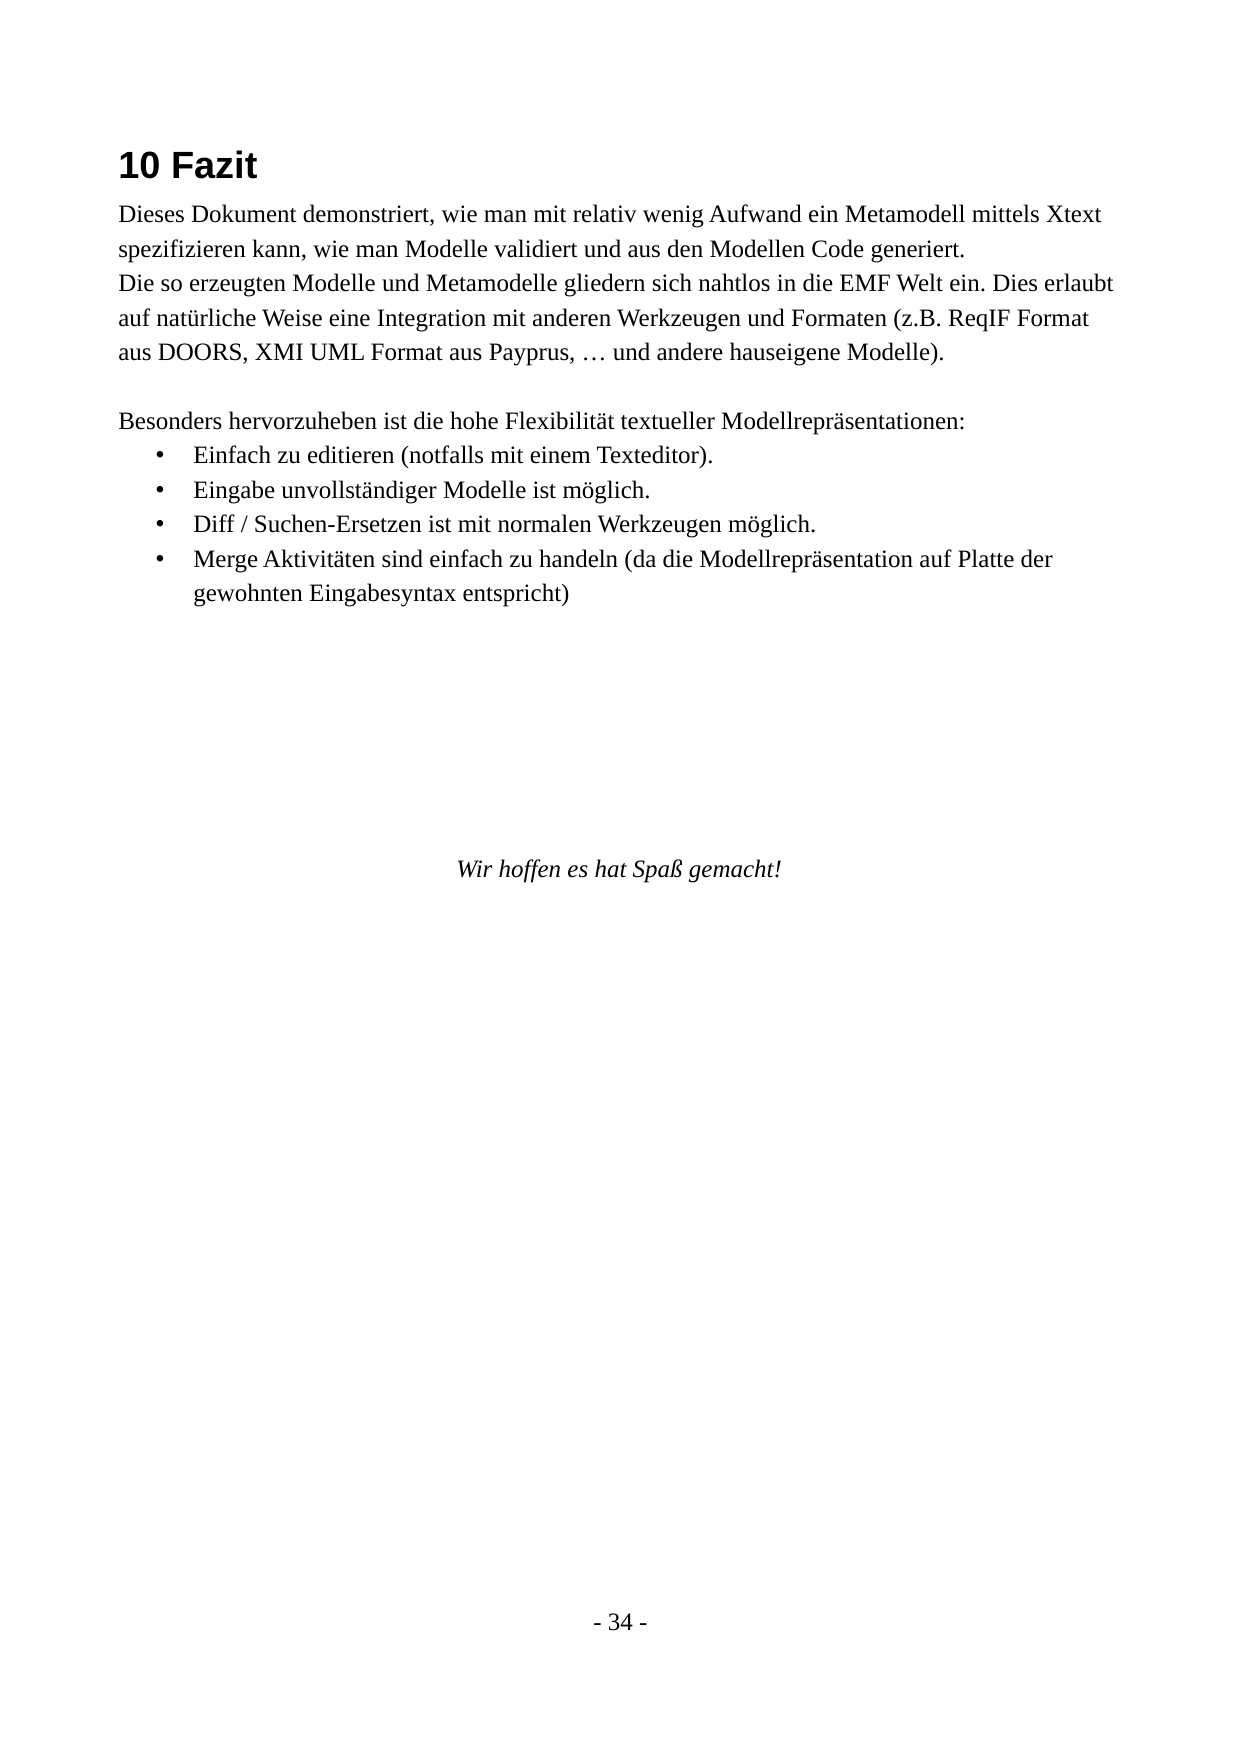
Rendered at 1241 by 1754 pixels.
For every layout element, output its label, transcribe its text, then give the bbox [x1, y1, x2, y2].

text Dieses Dokument demonstriert, wie man mit relativ wenig Aufwand ein Metamodell mittels Xtext spezifizieren kann, wie man Modelle validiert und aus den Modellen Code generiert. [118, 199, 1122, 262]
list Eingabe unvollständiger Modelle ist möglich. [156, 475, 1122, 504]
list Einfach zu editieren (notfalls mit einem Texteditor). [156, 441, 1122, 469]
subtitle Fazit [118, 143, 1122, 187]
text Besonders hervorzuheben ist die hohe Flexibilität textueller Modellrepräsentationen: [118, 406, 1122, 435]
list Merge Aktivitäten sind einfach zu handeln (da die Modellrepräsentation auf Platte der gewohnten Eingabesyntax entspricht) [156, 544, 1122, 607]
list Diff / Suchen-Ersetzen ist mit normalen Werkzeugen möglich. [156, 509, 1122, 538]
text Die so erzeugten Modelle und Metamodelle gliedern sich nahtlos in die EMF Welt ein. Dies erlaubt auf natürliche Weise eine Integration mit anderen Werkzeugen und Formaten (z.B. ReqIF Format aus DOORS, XMI UML Format aus Payprus, … und andere hauseigene Modelle). [118, 268, 1122, 366]
text Wir hoffen es hat Spaß gemacht! [118, 854, 1122, 883]
